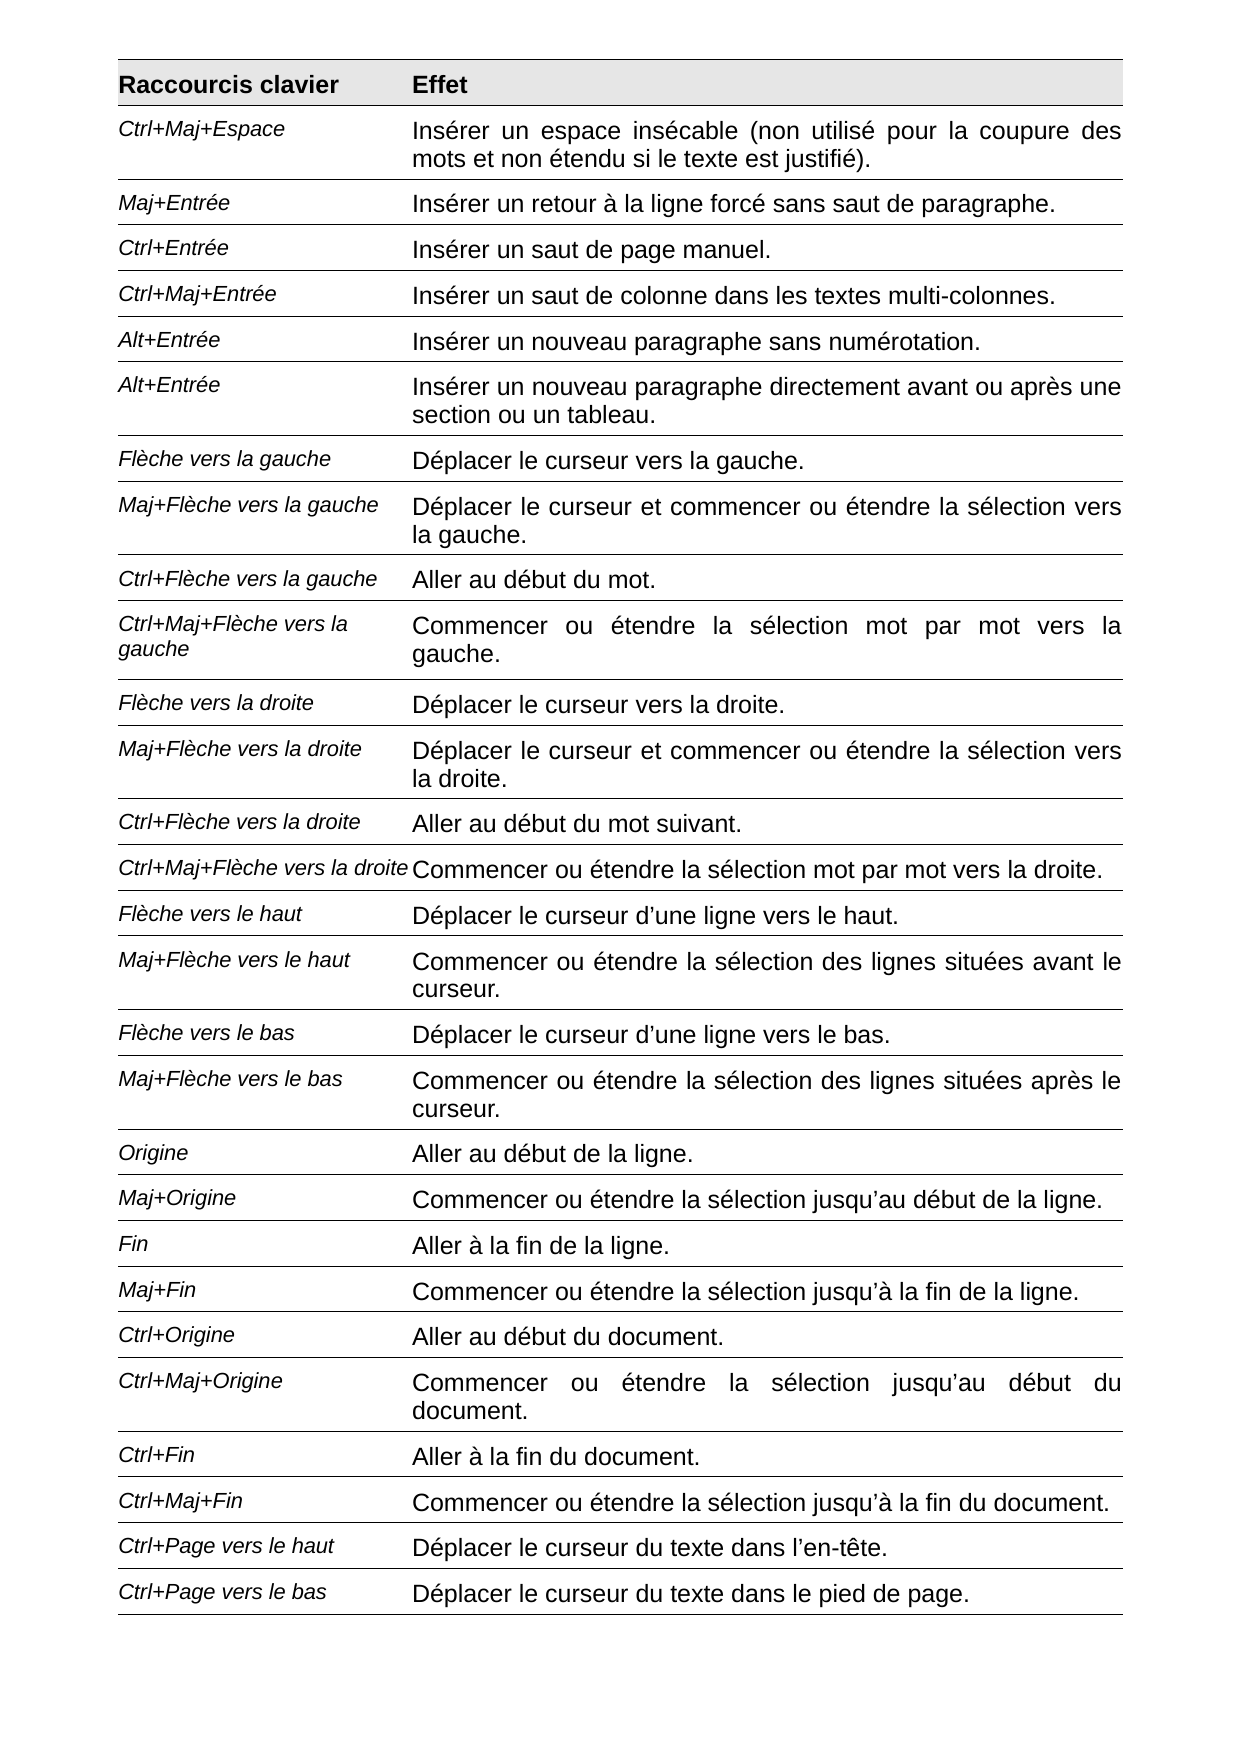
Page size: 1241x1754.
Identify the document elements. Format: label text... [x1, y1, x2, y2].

table_cell Ctrl+Maj+Origine [118, 1358, 412, 1431]
table_cell Ctrl+Origine [118, 1312, 412, 1357]
table_cell Flèche vers la gauche [118, 436, 412, 481]
table_cell Aller à la fin de la ligne. [412, 1221, 1123, 1266]
table_cell Déplacer le curseur du texte dans l’en-tête. [412, 1523, 1123, 1568]
table_cell Déplacer le curseur et commencer ou étendre la sélection vers la gauche. [412, 482, 1123, 554]
table_cell Maj+Entrée [118, 180, 412, 224]
table_cell Origine [118, 1130, 412, 1174]
table_cell Maj+Fin [118, 1267, 412, 1311]
table_cell Commencer ou étendre la sélection des lignes situées avant le curseur. [412, 936, 1123, 1009]
table_header Raccourcis clavier [118, 60, 412, 105]
table_cell Maj+Flèche vers la gauche [118, 482, 412, 554]
table_cell Insérer un nouveau paragraphe sans numérotation. [412, 317, 1123, 361]
table_cell Ctrl+Maj+Fin [118, 1477, 412, 1522]
table_cell Flèche vers la droite [118, 680, 412, 724]
table_cell Maj+Flèche vers le haut [118, 936, 412, 1009]
table_cell Ctrl+Flèche vers la gauche [118, 555, 412, 600]
table_cell Commencer ou étendre la sélection mot par mot vers la droite. [412, 845, 1123, 890]
table_cell Insérer un saut de colonne dans les textes multi-colonnes. [412, 271, 1123, 316]
table_cell Aller au début de la ligne. [412, 1130, 1123, 1174]
table_cell Fin [118, 1221, 412, 1266]
table_cell Aller au début du mot. [412, 555, 1123, 600]
table_cell Commencer ou étendre la sélection jusqu’au début du document. [412, 1358, 1123, 1431]
table_cell Insérer un retour à la ligne forcé sans saut de paragraphe. [412, 180, 1123, 224]
table_cell Maj+Origine [118, 1175, 412, 1220]
table_cell Commencer ou étendre la sélection des lignes situées après le curseur. [412, 1056, 1123, 1128]
table_cell Maj+Flèche vers la droite [118, 726, 412, 798]
table_cell Déplacer le curseur vers la droite. [412, 680, 1123, 724]
table_cell Ctrl+Page vers le bas [118, 1569, 412, 1614]
table_cell Insérer un saut de page manuel. [412, 225, 1123, 270]
table_cell Commencer ou étendre la sélection jusqu’à la fin de la ligne. [412, 1267, 1123, 1311]
table_cell Ctrl+Maj+Flèche vers la gauche [118, 601, 412, 679]
table_cell Déplacer le curseur vers la gauche. [412, 436, 1123, 481]
table_cell Flèche vers le bas [118, 1010, 412, 1055]
table_cell Commencer ou étendre la sélection mot par mot vers la gauche. [412, 601, 1123, 679]
table_cell Insérer un nouveau paragraphe directement avant ou après une section ou un tableau. [412, 362, 1123, 435]
table_cell Déplacer le curseur et commencer ou étendre la sélection vers la droite. [412, 726, 1123, 798]
table_cell Ctrl+Entrée [118, 225, 412, 270]
table_cell Déplacer le curseur d’une ligne vers le haut. [412, 891, 1123, 935]
table_cell Déplacer le curseur d’une ligne vers le bas. [412, 1010, 1123, 1055]
table_cell Alt+Entrée [118, 362, 412, 435]
table_cell Ctrl+Flèche vers la droite [118, 799, 412, 844]
table_cell Ctrl+Maj+Entrée [118, 271, 412, 316]
table_cell Ctrl+Page vers le haut [118, 1523, 412, 1568]
table_cell Ctrl+Fin [118, 1432, 412, 1476]
table_cell Ctrl+Maj+Espace [118, 106, 412, 178]
table_cell Ctrl+Maj+Flèche vers la droite [118, 845, 412, 890]
table_cell Flèche vers le haut [118, 891, 412, 935]
table_cell Aller au début du mot suivant. [412, 799, 1123, 844]
table_cell Déplacer le curseur du texte dans le pied de page. [412, 1569, 1123, 1614]
table_cell Aller au début du document. [412, 1312, 1123, 1357]
table_header Effet [412, 60, 1123, 105]
table_cell Commencer ou étendre la sélection jusqu’à la fin du document. [412, 1477, 1123, 1522]
table_cell Alt+Entrée [118, 317, 412, 361]
table_cell Insérer un espace insécable (non utilisé pour la coupure des mots et non étendu si le texte est justifié). [412, 106, 1123, 178]
table_cell Aller à la fin du document. [412, 1432, 1123, 1476]
table_cell Maj+Flèche vers le bas [118, 1056, 412, 1128]
table_cell Commencer ou étendre la sélection jusqu’au début de la ligne. [412, 1175, 1123, 1220]
